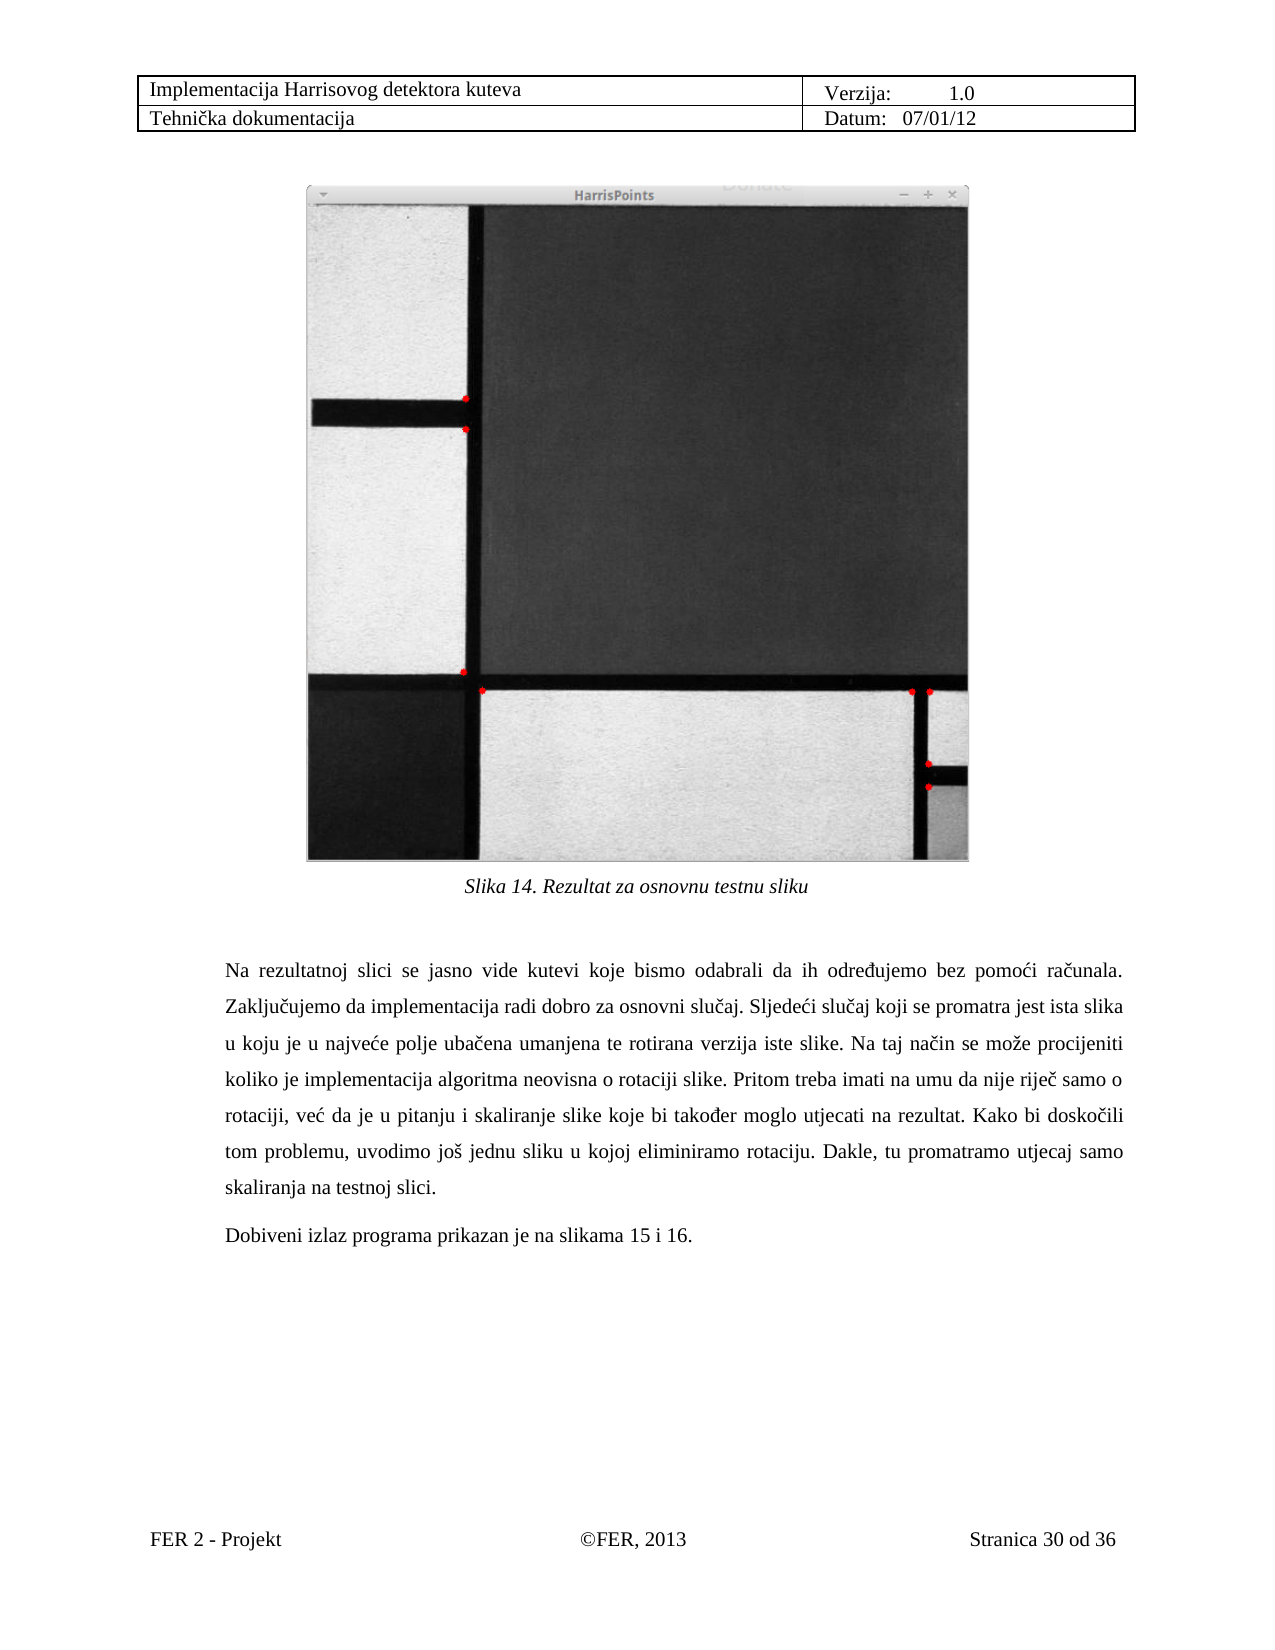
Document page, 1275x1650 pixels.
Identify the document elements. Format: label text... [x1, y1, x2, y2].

picture [306, 185, 970, 862]
text Na rezultatnoj slici se jasno vide kutevi koje bismo odabrali da ih određujemo bez pomoći računala. Zaključujemo da implementacija radi dobro za osnovni slučaj. Sljedeći slučaj koji se promatra jest ista slika u koju je u najveće polje ubačena umanjena te rotirana verzija iste slike. Na taj način se može procijeniti koliko je implementacija algoritma neovisna o rotaciji slike. Pritom treba imati na umu da nije riječ samo o rotaciji, već da je u pitanju i skaliranje slike koje bi također moglo utjecati na rezultat. Kako bi doskočili tom problemu, uvodimo još jednu sliku u kojoj eliminiramo rotaciju. Dakle, tu promatramo utjecaj samo skaliranja na testnoj slici. [225, 958, 1125, 1199]
text Slika 14. Rezultat za osnovnu testnu sliku [306, 862, 969, 898]
text Dobiveni izlaz programa prikazan je na slikama 15 i 16. [225, 1223, 1125, 1247]
